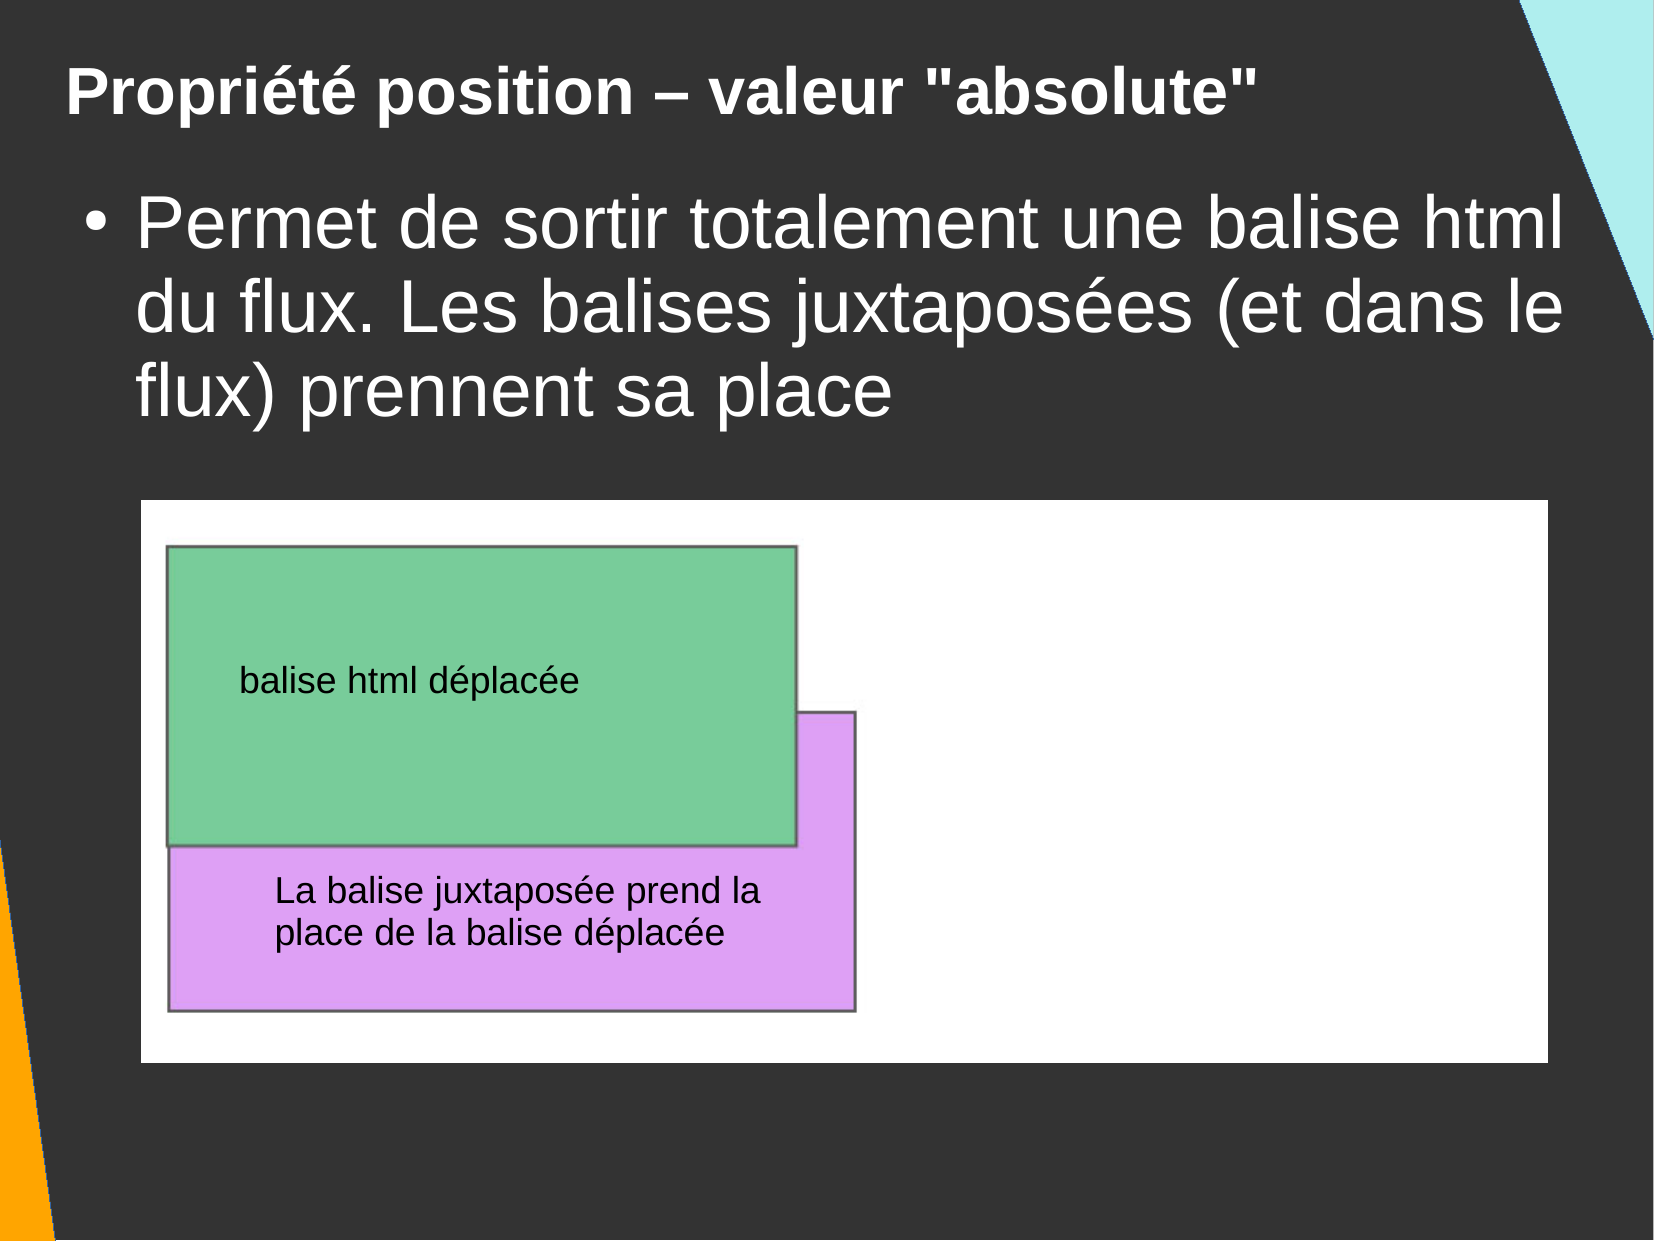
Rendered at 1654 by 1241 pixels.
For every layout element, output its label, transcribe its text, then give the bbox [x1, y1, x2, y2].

text_box [1519, 0, 1654, 340]
text_box balise html déplacée [224, 651, 603, 709]
list Permet de sortir totalement une balise html du flux. Les balises juxtaposées (et dans le flux) prennent sa place [64, 180, 1604, 449]
text_box La balise juxtaposée prend la place de la balise déplacée [259, 862, 804, 962]
text_box [0, 839, 56, 1241]
title Propriété position – valeur "absolute" [64, 54, 1553, 135]
picture [141, 500, 1548, 1063]
